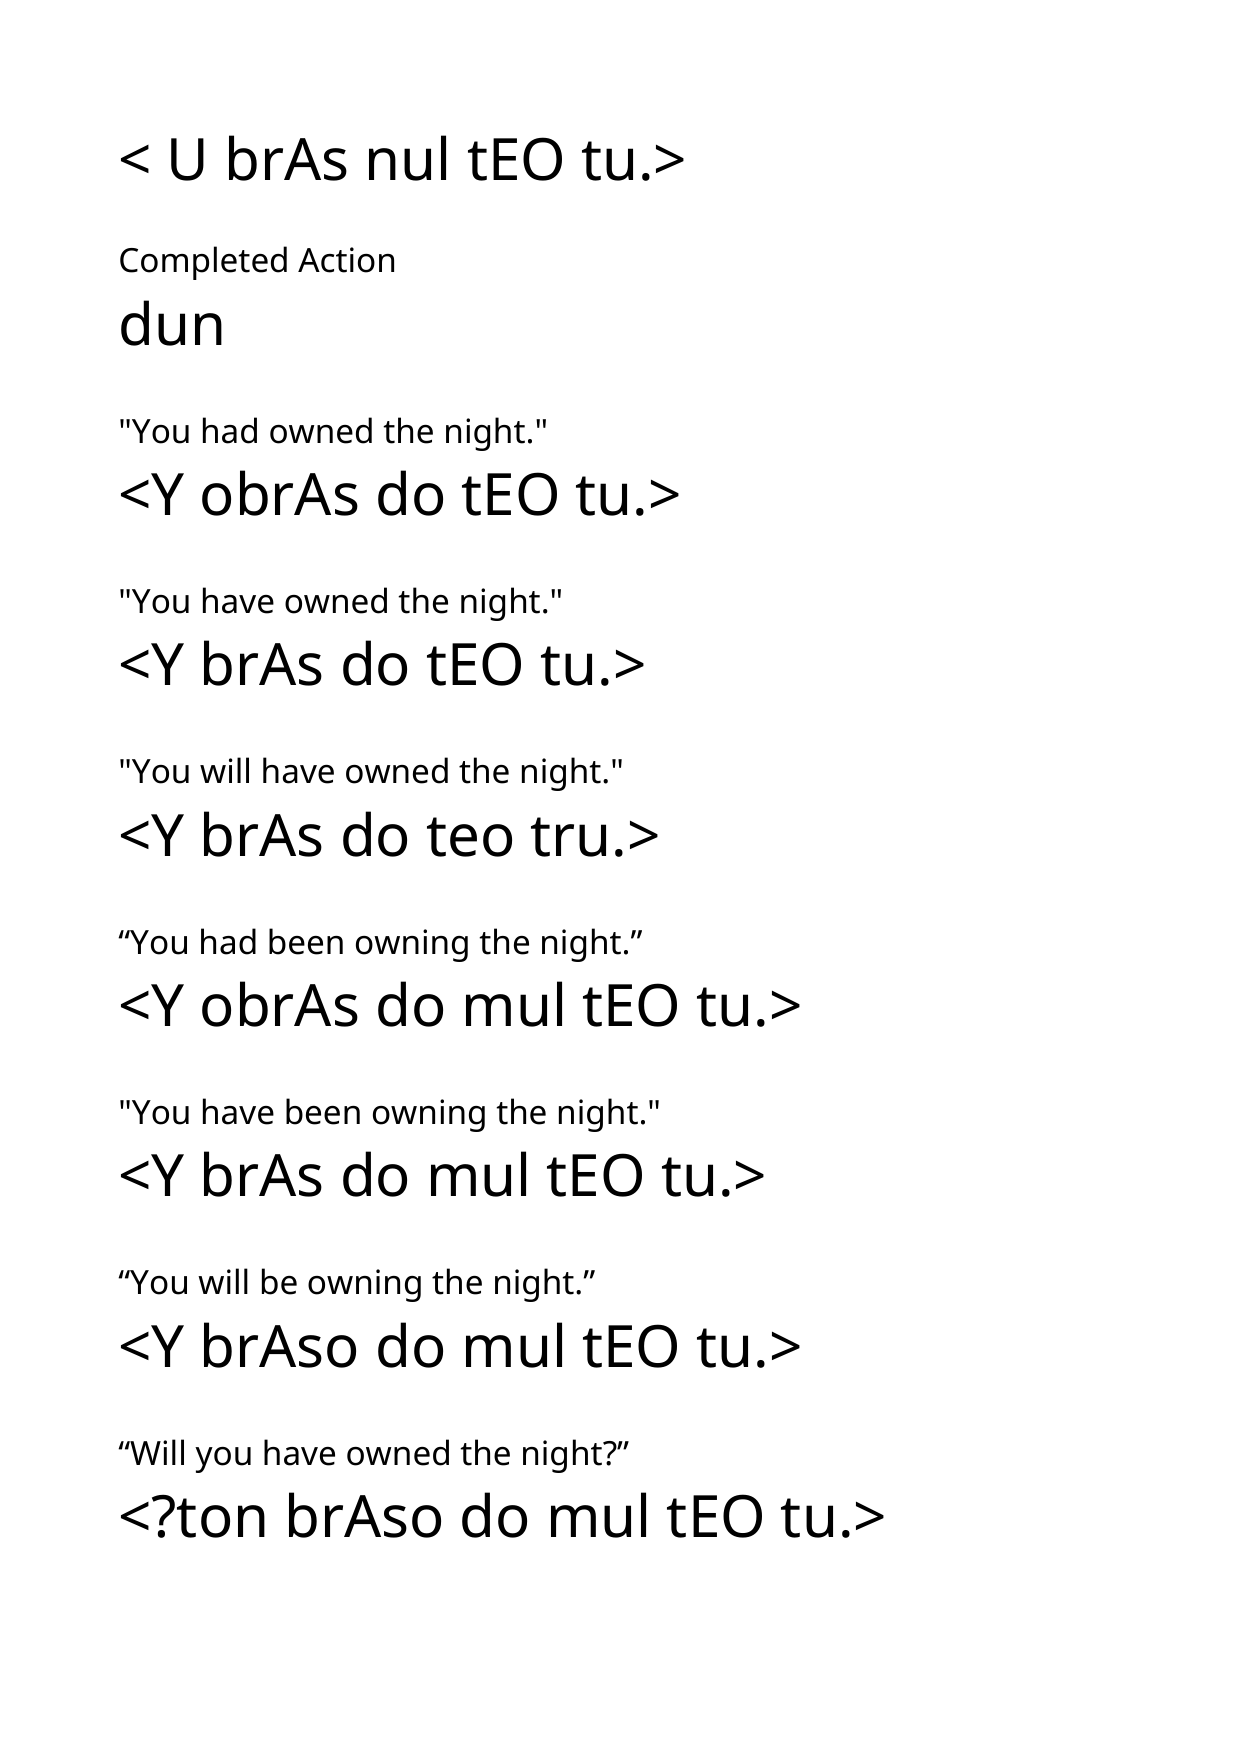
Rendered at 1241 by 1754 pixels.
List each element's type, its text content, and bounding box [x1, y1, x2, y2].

text < U brAs nul tEO tu.> [118, 118, 1122, 237]
text <Y obrAs do tEO tu.> [118, 453, 1122, 532]
text <?ton brAso do mul tEO tu.> [118, 1475, 1122, 1554]
text “You had been owning the night.” [118, 918, 1122, 964]
text "You have been owning the night." [118, 1089, 1122, 1134]
text "You had owned the night." [118, 408, 1122, 453]
text “Will you have owned the night?” [118, 1429, 1122, 1475]
text <Y brAs do tEO tu.> [118, 623, 1122, 703]
text "You have owned the night." [118, 578, 1122, 623]
text “You will be owning the night.” [118, 1259, 1122, 1304]
text <Y obrAs do mul tEO tu.> [118, 964, 1122, 1043]
text <Y brAs do teo tru.> [118, 794, 1122, 873]
text <Y brAs do mul tEO tu.> [118, 1134, 1122, 1214]
text dun [118, 283, 1122, 362]
text Completed Action [118, 237, 1122, 283]
text <Y brAso do mul tEO tu.> [118, 1304, 1122, 1384]
text "You will have owned the night." [118, 748, 1122, 794]
